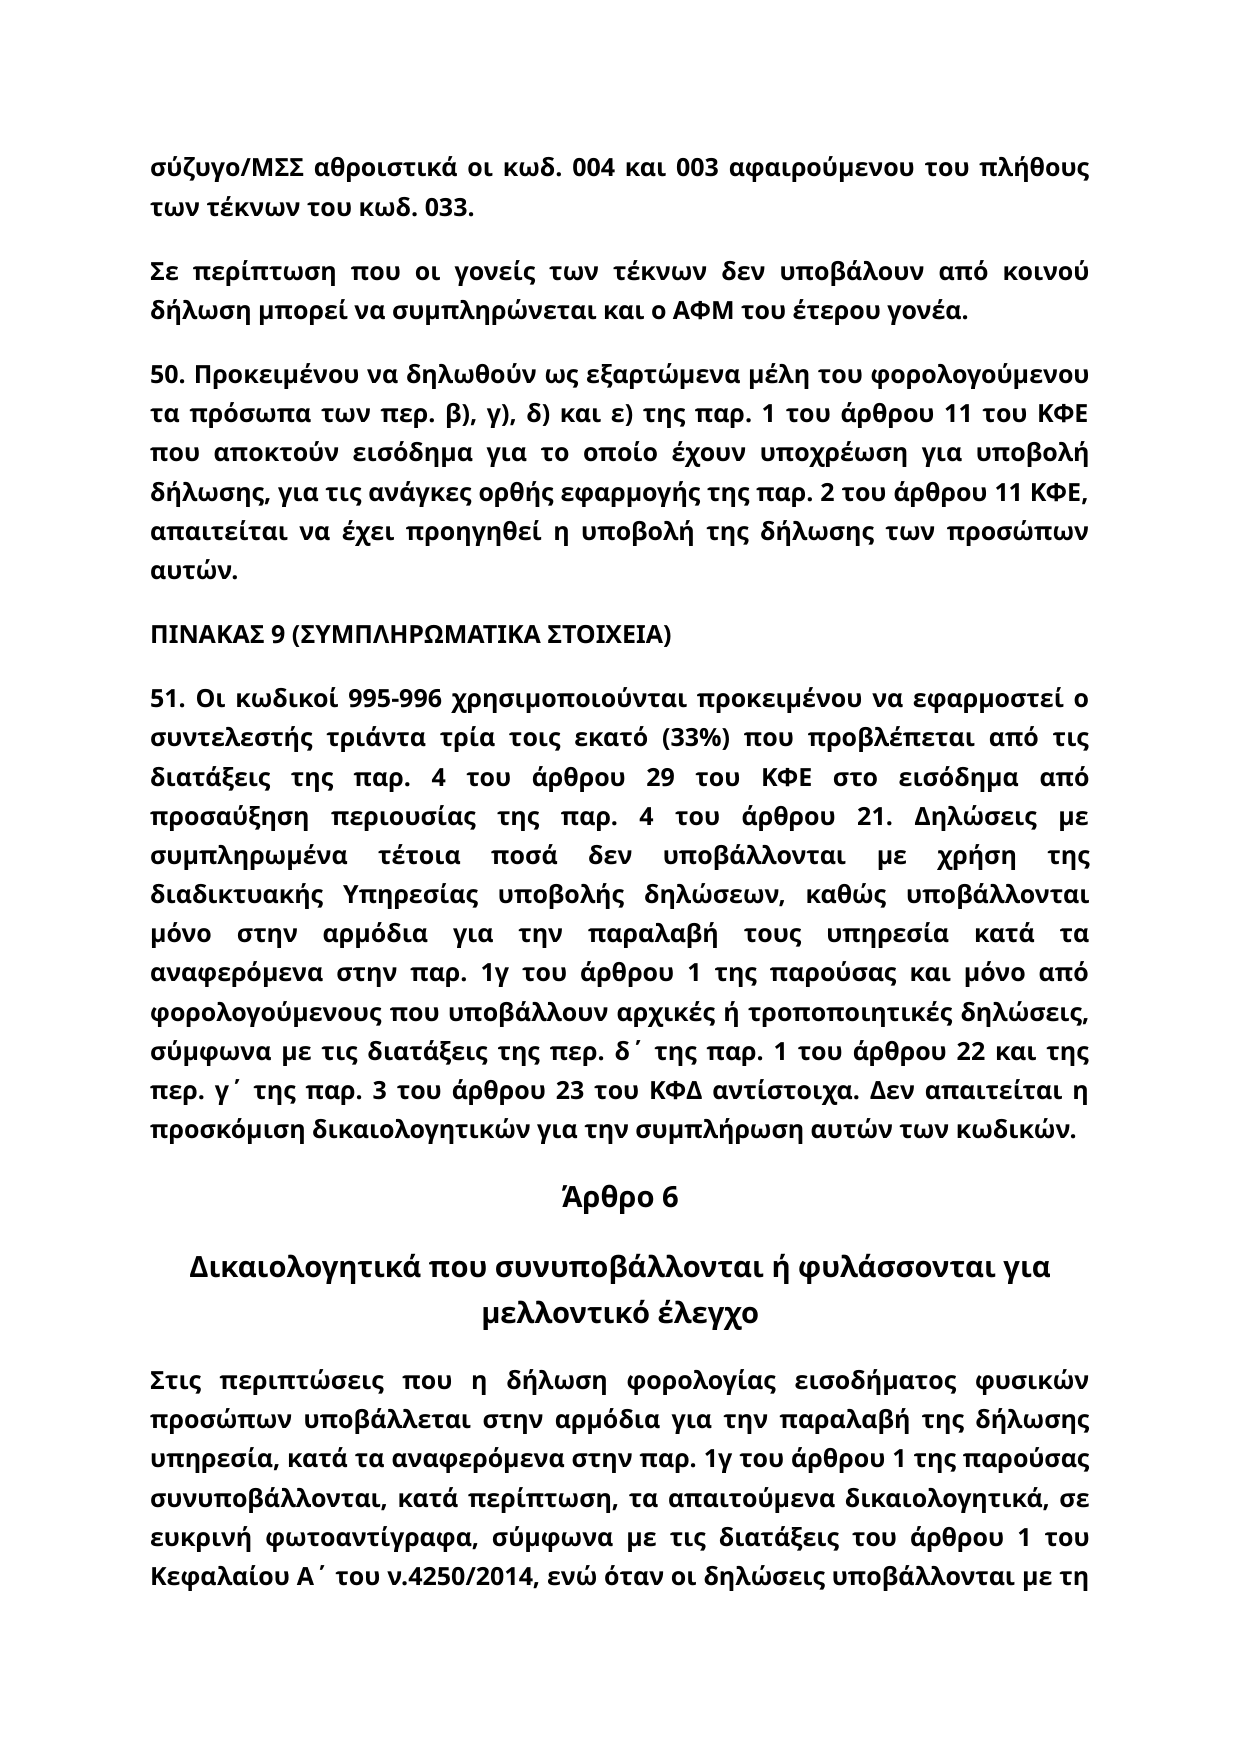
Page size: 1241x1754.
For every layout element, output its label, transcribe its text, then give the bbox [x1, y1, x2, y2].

text σύζυγο/ΜΣΣ αθροιστικά οι κωδ. 004 και 003 αφαιρούμενου του πλήθους των τέκνων του κωδ. 033. [150, 150, 1090, 223]
text Στις περιπτώσεις που η δήλωση φορολογίας εισοδήματος φυσικών προσώπων υποβάλλεται στην αρμόδια για την παραλαβή της δήλωσης υπηρεσία, κατά τα αναφερόμενα στην παρ. 1γ του άρθρου 1 της παρούσας συνυποβάλλονται, κατά περίπτωση, τα απαιτούμενα δικαιολογητικά, σε ευκρινή φωτοαντίγραφα, σύμφωνα με τις διατάξεις του άρθρου 1 του Κεφαλαίου Α΄ του ν.4250/2014, ενώ όταν οι δηλώσεις υποβάλλονται με τη [150, 1363, 1090, 1593]
subtitle Άρθρο 6 [150, 1176, 1090, 1216]
text 51. Οι κωδικοί 995-996 χρησιμοποιούνται προκειμένου να εφαρμοστεί ο συντελεστής τριάντα τρία τοις εκατό (33%) που προβλέπεται από τις διατάξεις της παρ. 4 του άρθρου 29 του ΚΦΕ στο εισόδημα από προσαύξηση περιουσίας της παρ. 4 του άρθρου 21. Δηλώσεις με συμπληρωμένα τέτοια ποσά δεν υποβάλλονται με χρήση της διαδικτυακής Υπηρεσίας υποβολής δηλώσεων, καθώς υποβάλλονται μόνο στην αρμόδια για την παραλαβή τους υπηρεσία κατά τα αναφερόμενα στην παρ. 1γ του άρθρου 1 της παρούσας και μόνο από φορολογούμενους που υποβάλλουν αρχικές ή τροποποιητικές δηλώσεις, σύμφωνα με τις διατάξεις της περ. δ΄ της παρ. 1 του άρθρου 22 και της περ. γ΄ της παρ. 3 του άρθρου 23 του ΚΦΔ αντίστοιχα. Δεν απαιτείται η προσκόμιση δικαιολογητικών για την συμπλήρωση αυτών των κωδικών. [150, 681, 1090, 1146]
text ΠΙΝΑΚΑΣ 9 (ΣΥΜΠΛΗΡΩΜΑΤΙΚΑ ΣΤΟΙΧΕΙΑ) [150, 617, 1090, 651]
text Σε περίπτωση που οι γονείς των τέκνων δεν υποβάλουν από κοινού δήλωση μπορεί να συμπληρώνεται και ο ΑΦΜ του έτερου γονέα. [150, 253, 1090, 327]
subtitle Δικαιολογητικά που συνυποβάλλονται ή φυλάσσονται για μελλοντικό έλεγχο [150, 1246, 1090, 1332]
text 50. Προκειμένου να δηλωθούν ως εξαρτώμενα μέλη του φορολογούμενου τα πρόσωπα των περ. β), γ), δ) και ε) της παρ. 1 του άρθρου 11 του ΚΦΕ που αποκτούν εισόδημα για το οποίο έχουν υποχρέωση για υποβολή δήλωσης, για τις ανάγκες ορθής εφαρμογής της παρ. 2 του άρθρου 11 ΚΦΕ, απαιτείται να έχει προηγηθεί η υποβολή της δήλωσης των προσώπων αυτών. [150, 357, 1090, 587]
